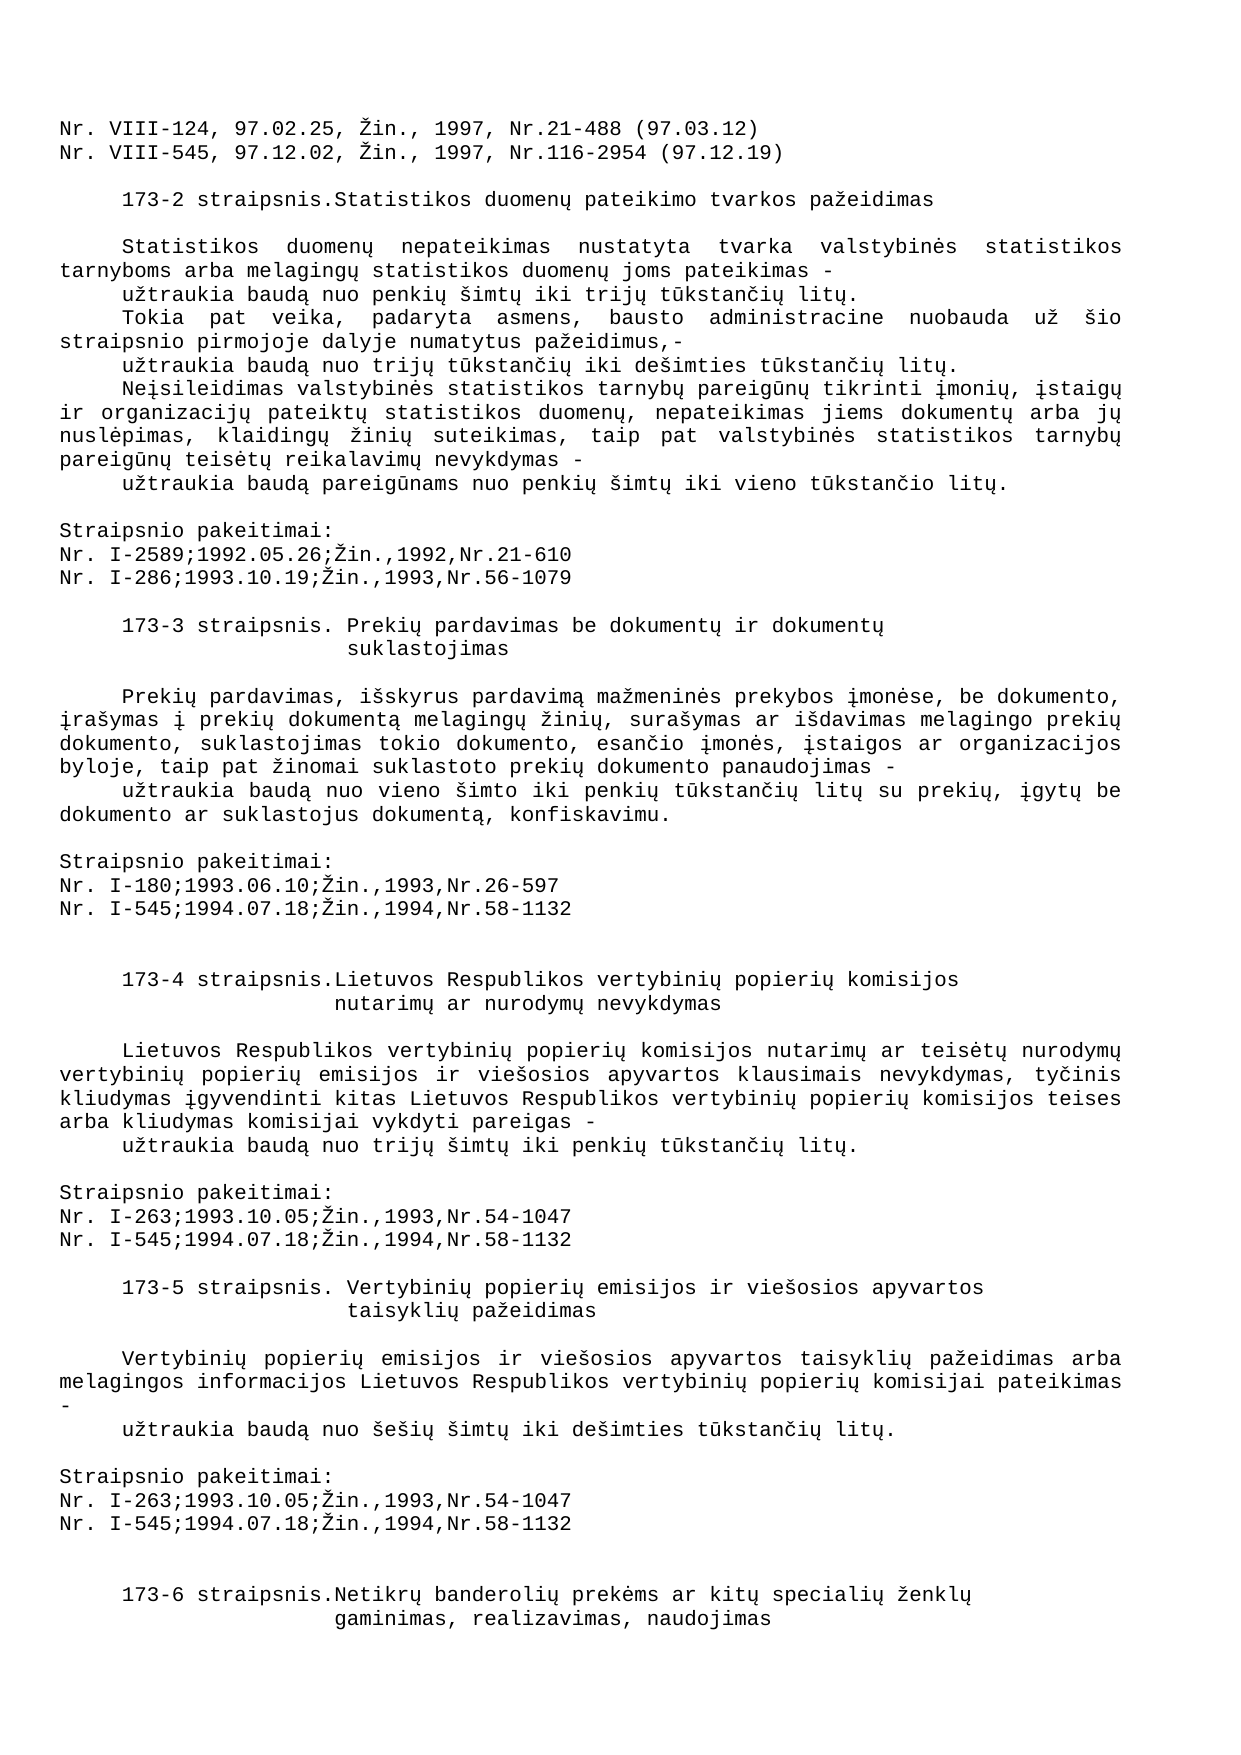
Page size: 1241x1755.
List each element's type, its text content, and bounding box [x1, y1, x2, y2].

text Tokia pat veika, padaryta asmens, bausto administracine nuobauda už šio straipsnio pirmojoje dalyje numatytus pažeidimus,- [59, 307, 1122, 354]
text Vertybinių popierių emisijos ir viešosios apyvartos taisyklių pažeidimas arba melagingos informacijos Lietuvos Respublikos vertybinių popierių komisijai pateikimas - [59, 1348, 1122, 1419]
text Straipsnio pakeitimai: [59, 1182, 1122, 1206]
text Statistikos duomenų nepateikimas nustatyta tvarka valstybinės statistikos tarnyboms arba melagingų statistikos duomenų joms pateikimas - [59, 236, 1122, 284]
text Nr. I-263;1993.10.05;Žin.,1993,Nr.54-1047 [59, 1206, 1122, 1229]
text Nr. I-263;1993.10.05;Žin.,1993,Nr.54-1047 [59, 1489, 1122, 1513]
text taisyklių pažeidimas [59, 1300, 1122, 1324]
text 173-2 straipsnis.Statistikos duomenų pateikimo tvarkos pažeidimas [59, 189, 1122, 213]
text užtraukia baudą pareigūnams nuo penkių šimtų iki vieno tūkstančio litų. [59, 473, 1122, 496]
text užtraukia baudą nuo trijų tūkstančių iki dešimties tūkstančių litų. [59, 354, 1122, 378]
text užtraukia baudą nuo trijų šimtų iki penkių tūkstančių litų. [59, 1135, 1122, 1158]
text 173-6 straipsnis.Netikrų banderolių prekėms ar kitų specialių ženklų [59, 1584, 1122, 1608]
text Neįsileidimas valstybinės statistikos tarnybų pareigūnų tikrinti įmonių, įstaigų ir organizacijų pateiktų statistikos duomenų, nepateikimas jiems dokumentų arba jų nuslėpimas, klaidingų žinių suteikimas, taip pat valstybinės statistikos tarnybų pareigūnų teisėtų reikalavimų nevykdymas - [59, 378, 1122, 473]
text užtraukia baudą nuo šešių šimtų iki dešimties tūkstančių litų. [59, 1419, 1122, 1442]
text Nr. VIII-545, 97.12.02, Žin., 1997, Nr.116-2954 (97.12.19) [59, 142, 1122, 165]
text 173-3 straipsnis. Prekių pardavimas be dokumentų ir dokumentų [59, 615, 1122, 638]
text Nr. I-286;1993.10.19;Žin.,1993,Nr.56-1079 [59, 567, 1122, 591]
text Nr. I-2589;1992.05.26;Žin.,1992,Nr.21-610 [59, 544, 1122, 567]
text gaminimas, realizavimas, naudojimas [59, 1608, 1122, 1631]
text Nr. I-545;1994.07.18;Žin.,1994,Nr.58-1132 [59, 1513, 1122, 1537]
text Nr. I-545;1994.07.18;Žin.,1994,Nr.58-1132 [59, 898, 1122, 922]
text Nr. I-180;1993.06.10;Žin.,1993,Nr.26-597 [59, 875, 1122, 898]
text Prekių pardavimas, išskyrus pardavimą mažmeninės prekybos įmonėse, be dokumento, įrašymas į prekių dokumentą melagingų žinių, surašymas ar išdavimas melagingo prekių dokumento, suklastojimas tokio dokumento, esančio įmonės, įstaigos ar organizacijos byloje, taip pat žinomai suklastoto prekių dokumento panaudojimas - [59, 686, 1122, 780]
text nutarimų ar nurodymų nevykdymas [59, 993, 1122, 1017]
text suklastojimas [59, 638, 1122, 662]
text Straipsnio pakeitimai: [59, 1466, 1122, 1489]
text užtraukia baudą nuo penkių šimtų iki trijų tūkstančių litų. [59, 284, 1122, 307]
text Straipsnio pakeitimai: [59, 520, 1122, 544]
text Straipsnio pakeitimai: [59, 851, 1122, 875]
text 173-4 straipsnis.Lietuvos Respublikos vertybinių popierių komisijos [59, 969, 1122, 993]
text 173-5 straipsnis. Vertybinių popierių emisijos ir viešosios apyvartos [59, 1277, 1122, 1300]
text Nr. I-545;1994.07.18;Žin.,1994,Nr.58-1132 [59, 1229, 1122, 1253]
text Lietuvos Respublikos vertybinių popierių komisijos nutarimų ar teisėtų nurodymų vertybinių popierių emisijos ir viešosios apyvartos klausimais nevykdymas, tyčinis kliudymas įgyvendinti kitas Lietuvos Respublikos vertybinių popierių komisijos teises arba kliudymas komisijai vykdyti pareigas - [59, 1040, 1122, 1135]
text užtraukia baudą nuo vieno šimto iki penkių tūkstančių litų su prekių, įgytų be dokumento ar suklastojus dokumentą, konfiskavimu. [59, 780, 1122, 827]
text Nr. VIII-124, 97.02.25, Žin., 1997, Nr.21-488 (97.03.12) [59, 118, 1122, 142]
